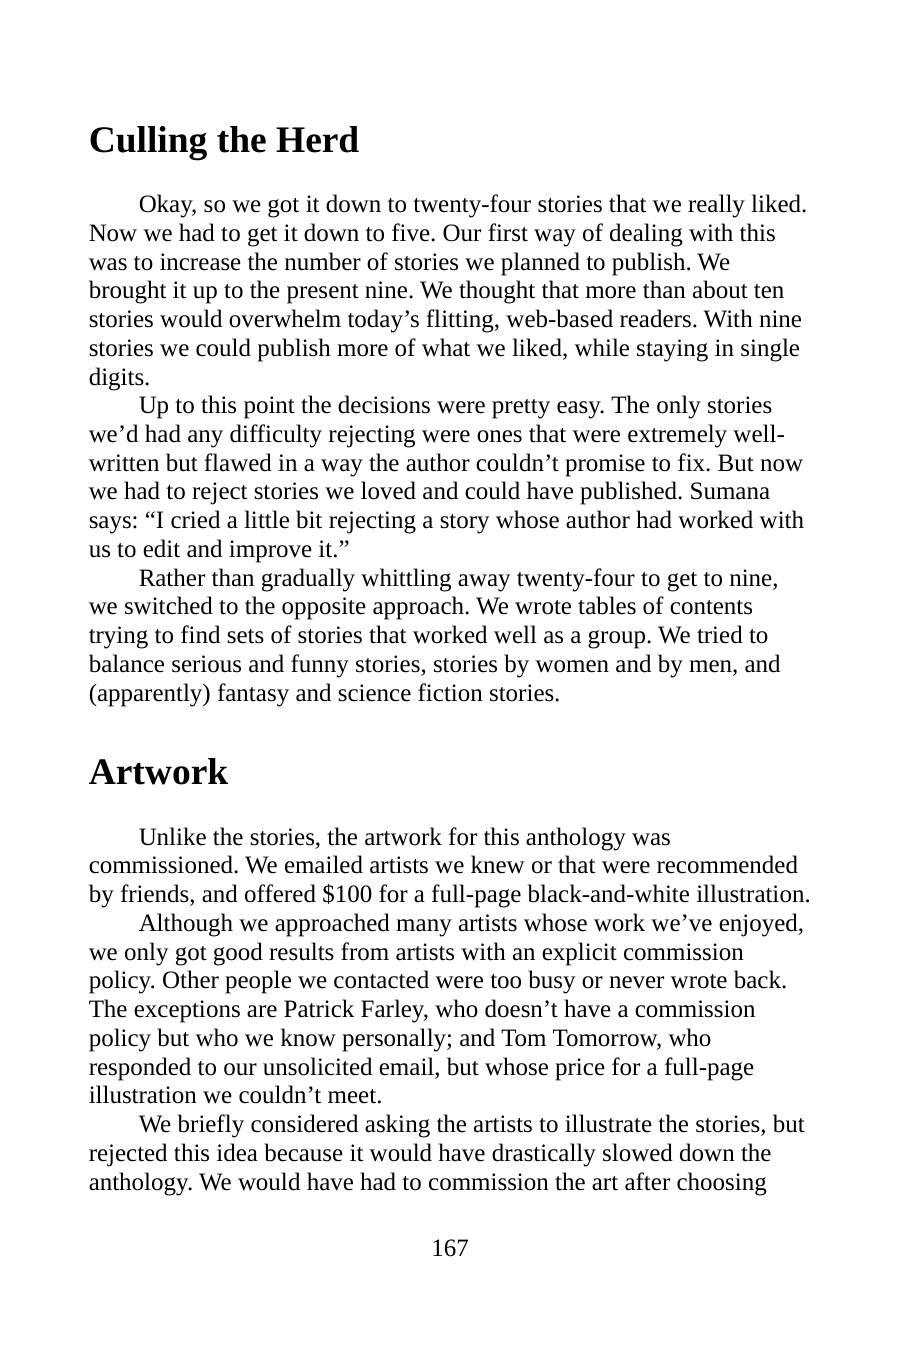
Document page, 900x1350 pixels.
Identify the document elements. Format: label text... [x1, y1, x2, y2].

text We briefly considered asking the artists to illustrate the stories, but rejected this idea because it would have drastically slowed down the anthology. We would have had to commission the art after choosing [88, 1109, 811, 1195]
text Rather than gradually whittling away twenty-four to get to nine, we switched to the opposite approach. We wrote tables of contents trying to find sets of stories that worked well as a group. We tried to balance serious and funny stories, stories by women and by men, and (apparently) fantasy and science fiction stories. [88, 563, 811, 707]
subtitle Artwork [88, 750, 811, 793]
text Up to this point the decisions were pretty easy. The only stories we’d had any difficulty rejecting were ones that were extremely well-written but flawed in a way the author couldn’t promise to fix. But now we had to reject stories we loved and could have published. Sumana says: “I cried a little bit rejecting a story whose author had worked with us to edit and improve it.” [88, 390, 811, 563]
text Okay, so we got it down to twenty-four stories that we really liked. Now we had to get it down to five. Our first way of dealing with this was to increase the number of stories we planned to publish. We brought it up to the present nine. We thought that more than about ten stories would overwhelm today’s flitting, web-based readers. With nine stories we could publish more of what we liked, while staying in single digits. [88, 189, 811, 390]
subtitle Culling the Herd [88, 117, 811, 160]
text Although we approached many artists whose work we’ve enjoyed, we only got good results from artists with an explicit commission policy. Other people we contacted were too busy or never wrote back. The exceptions are Patrick Farley, who doesn’t have a commission policy but who we know personally; and Tom Tomorrow, who responded to our unsolicited email, but whose price for a full-page illustration we couldn’t meet. [88, 908, 811, 1109]
text Unlike the stories, the artwork for this anthology was commissioned. We emailed artists we knew or that were recommended by friends, and offered $100 for a full-page black-and-white illustration. [88, 822, 811, 908]
